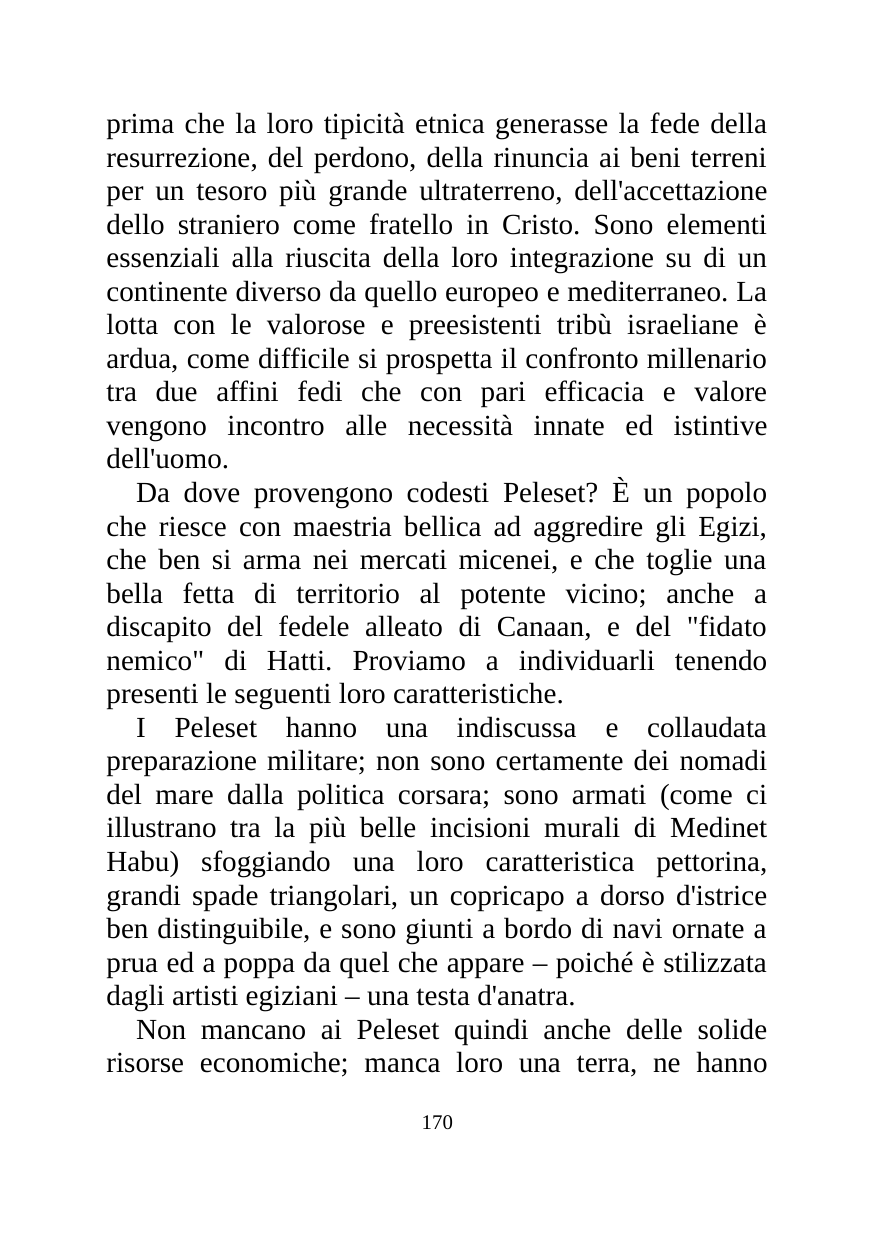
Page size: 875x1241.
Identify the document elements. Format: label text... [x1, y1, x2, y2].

text I Peleset hanno una indiscussa e collaudata preparazione militare; non sono certamente dei nomadi del mare dalla politica corsara; sono armati (come ci illustrano tra la più belle incisioni murali di Medinet Habu) sfoggiando una loro caratteristica pettorina, grandi spade triangolari, un copricapo a dorso d'istrice ben distinguibile, e sono giunti a bordo di navi ornate a prua ed a poppa da quel che appare – poiché è stilizzata dagli artisti egiziani – una testa d'anatra. [106, 710, 768, 1012]
text prima che la loro tipicità etnica generasse la fede della resurrezione, del perdono, della rinuncia ai beni terreni per un tesoro più grande ultraterreno, dell'accettazione dello straniero come fratello in Cristo. Sono elementi essenziali alla riuscita della loro integrazione su di un continente diverso da quello europeo e mediterraneo. La lotta con le valorose e preesistenti tribù israeliane è ardua, come difficile si prospetta il confronto millenario tra due affini fedi che con pari efficacia e valore vengono incontro alle necessità innate ed istintive dell'uomo. [106, 106, 768, 475]
text Da dove provengono codesti Peleset? È un popolo che riesce con maestria bellica ad aggredire gli Egizi, che ben si arma nei mercati micenei, e che toglie una bella fetta di territorio al potente vicino; anche a discapito del fedele alleato di Canaan, e del "fidato nemico" di Hatti. Proviamo a individuarli tenendo presenti le seguenti loro caratteristiche. [106, 475, 768, 710]
text Non mancano ai Peleset quindi anche delle solide risorse economiche; manca loro una terra, ne hanno [106, 1012, 768, 1079]
